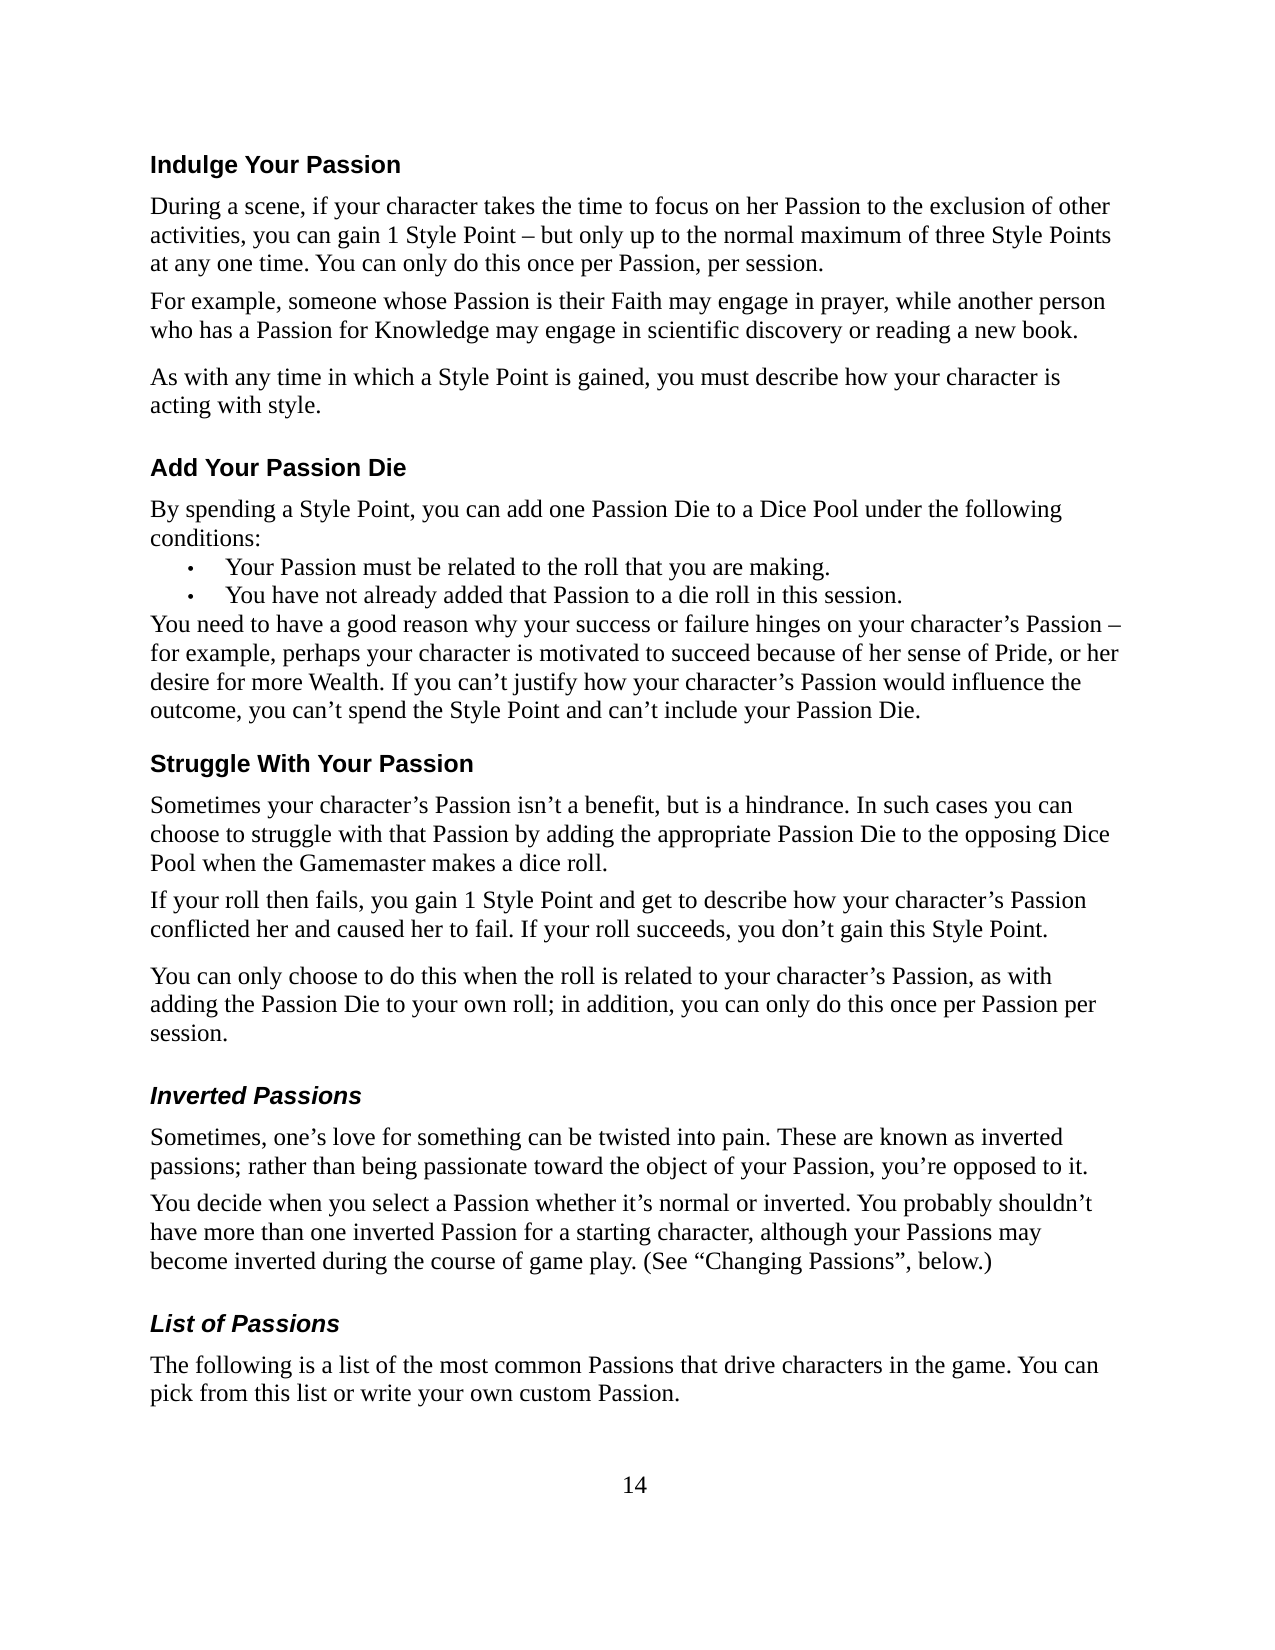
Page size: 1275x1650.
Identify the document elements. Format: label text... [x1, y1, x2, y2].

subtitle Struggle With Your Passion [150, 749, 1125, 778]
subtitle Indulge Your Passion [150, 150, 1125, 178]
subtitle Add Your Passion Die [150, 453, 1125, 482]
text Sometimes your character’s Passion isn’t a benefit, but is a hindrance. In such cases you can choose to struggle with that Passion by adding the appropriate Passion Die to the opposing Dice Pool when the Gamemaster makes a dice roll. [150, 790, 1125, 876]
text For example, someone whose Passion is their Faith may engage in prayer, while another person who has a Passion for Knowledge may engage in scientific discovery or reading a new book. [150, 286, 1125, 344]
list Your Passion must be related to the roll that you are making. [187, 552, 1125, 580]
text Sometimes, one’s love for something can be twisted into pain. These are known as inverted passions; rather than being passionate toward the object of your Passion, you’re opposed to it. [150, 1122, 1125, 1179]
text You decide when you select a Passion whether it’s normal or inverted. You probably shouldn’t have more than one inverted Passion for a starting character, although your Passions may become inverted during the course of game play. (See “Changing Passions”, below.) [150, 1188, 1125, 1275]
list You have not already added that Passion to a die roll in this session. [187, 580, 1125, 609]
text During a scene, if your character takes the time to focus on her Passion to the exclusion of other activities, you can gain 1 Style Point – but only up to the normal maximum of three Style Points at any one time. You can only do this once per Passion, per session. [150, 191, 1125, 277]
text If your roll then fails, you gain 1 Style Point and get to describe how your character’s Passion conflicted her and caused her to fail. If your roll succeeds, you don’t gain this Style Point. [150, 885, 1125, 943]
text As with any time in which a Style Point is gained, you must describe how your character is acting with style. [150, 362, 1125, 419]
text By spending a Style Point, you can add one Passion Die to a Dice Pool under the following conditions: [150, 494, 1125, 552]
text You need to have a good reason why your success or failure hinges on your character’s Passion – for example, perhaps your character is motivated to succeed because of her sense of Pride, or her desire for more Wealth. If you can’t justify how your character’s Passion would influence the outcome, you can’t spend the Style Point and can’t include your Passion Die. [150, 609, 1125, 724]
text The following is a list of the most common Passions that drive characters in the game. You can pick from this list or write your own custom Passion. [150, 1350, 1125, 1407]
subtitle List of Passions [150, 1309, 1125, 1337]
text You can only choose to do this when the roll is related to your character’s Passion, as with adding the Passion Die to your own roll; in addition, you can only do this once per Passion per session. [150, 961, 1125, 1047]
subtitle Inverted Passions [150, 1081, 1125, 1109]
